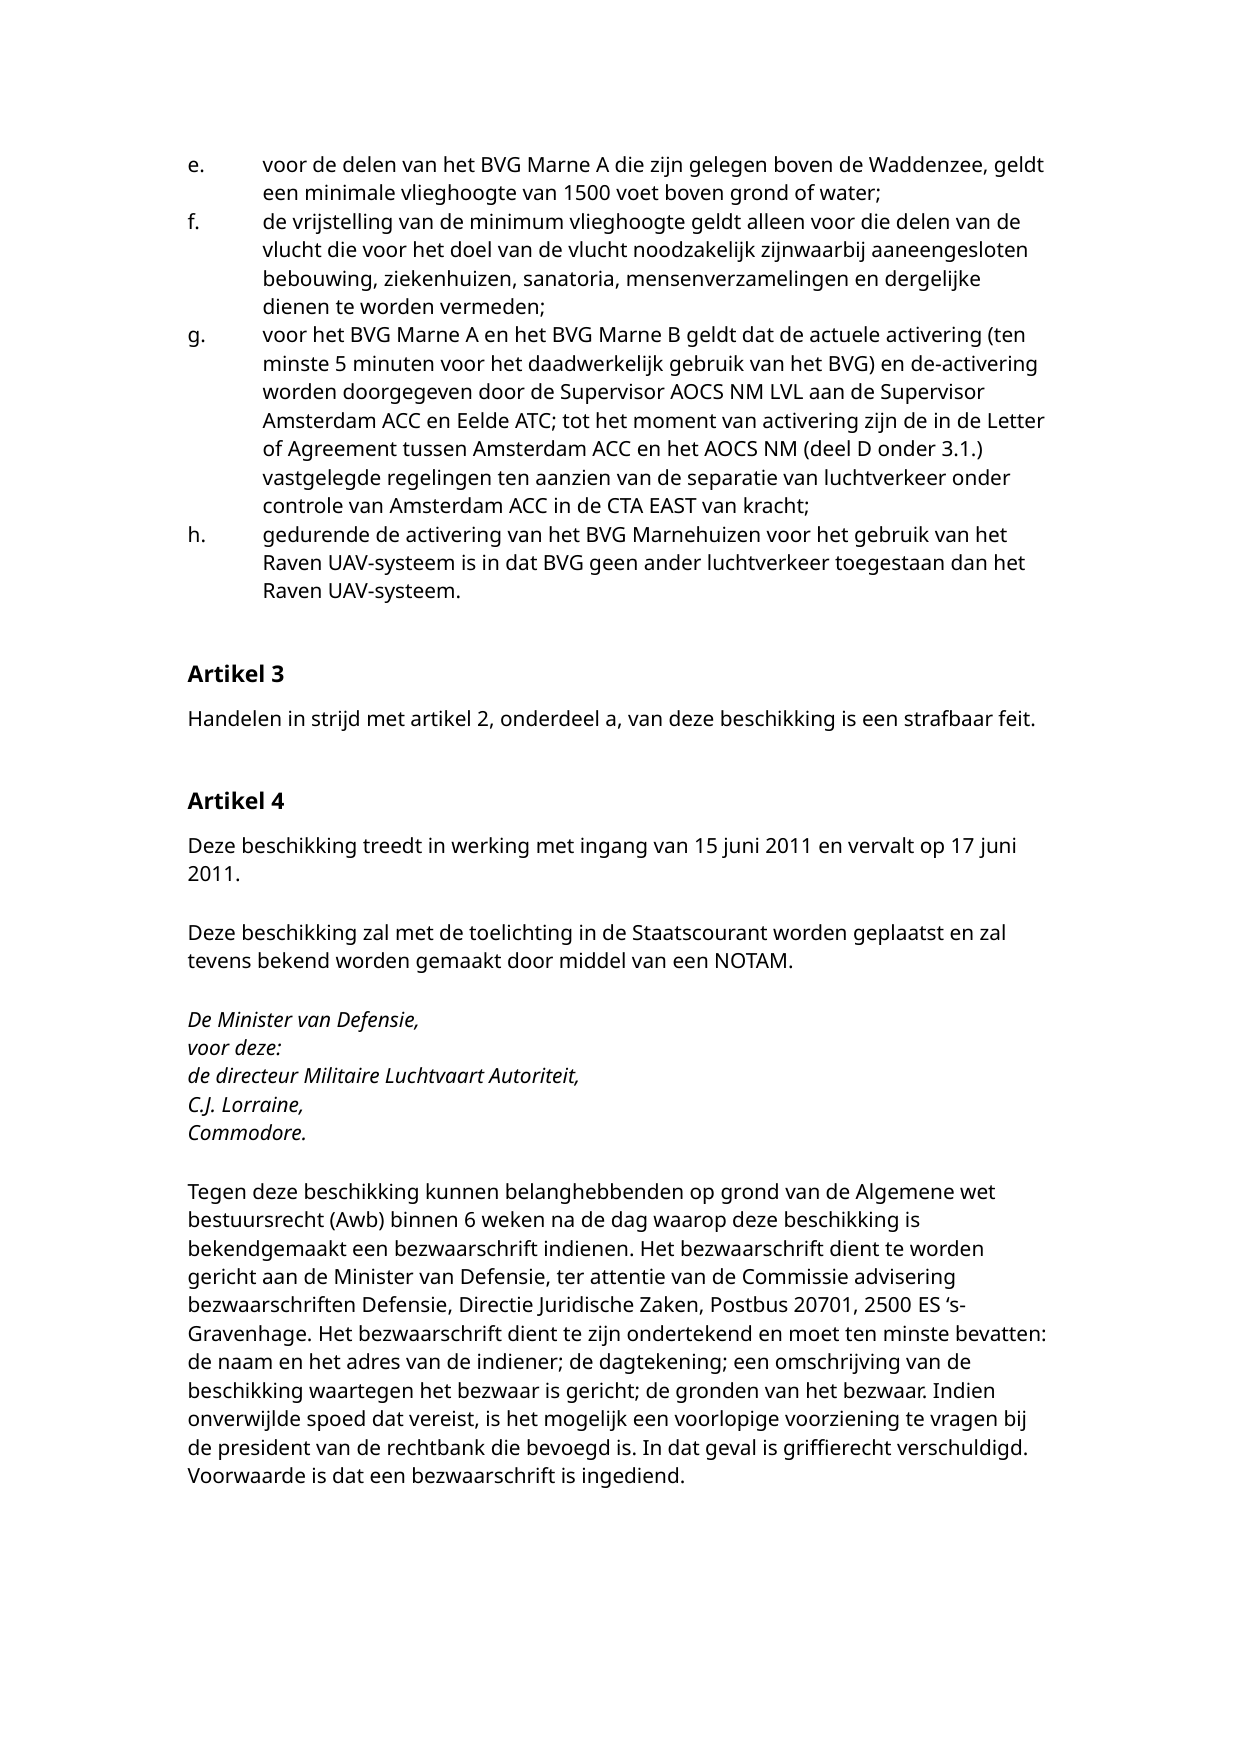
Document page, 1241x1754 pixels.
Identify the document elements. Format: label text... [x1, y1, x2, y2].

list de vrijstelling van de minimum vlieghoogte geldt alleen voor die delen van de vlucht die voor het doel van de vlucht noodzakelijk zijnwaarbij aaneengesloten bebouwing, ziekenhuizen, sanatoria, mensenverzamelingen en dergelijke dienen te worden vermeden; [187, 207, 1053, 321]
subtitle Artikel 4 [187, 785, 1053, 816]
list voor het BVG Marne A en het BVG Marne B geldt dat de actuele activering (ten minste 5 minuten voor het daadwerkelijk gebruik van het BVG) en de-activering worden doorgegeven door de Supervisor AOCS NM LVL aan de Supervisor Amsterdam ACC en Eelde ATC; tot het moment van activering zijn de in de Letter of Agreement tussen Amsterdam ACC en het AOCS NM (deel D onder 3.1.) vastgelegde regelingen ten aanzien van de separatie van luchtverkeer onder controle van Amsterdam ACC in de CTA EAST van kracht; [187, 321, 1053, 520]
text Tegen deze beschikking kunnen belanghebbenden op grond van de Algemene wet bestuursrecht (Awb) binnen 6 weken na de dag waarop deze beschikking is bekendgemaakt een bezwaarschrift indienen. Het bezwaarschrift dient te worden gericht aan de Minister van Defensie, ter attentie van de Commissie advisering bezwaarschriften Defensie, Directie Juridische Zaken, Postbus 20701, 2500 ES ‘s-Gravenhage. Het bezwaarschrift dient te zijn ondertekend en moet ten minste bevatten: de naam en het adres van de indiener; de dagtekening; een omschrijving van de beschikking waartegen het bezwaar is gericht; de gronden van het bezwaar. Indien onverwijlde spoed dat vereist, is het mogelijk een voorlopige voorziening te vragen bij de president van de rechtbank die bevoegd is. In dat geval is griffierecht verschuldigd. Voorwaarde is dat een bezwaarschrift is ingediend. [187, 1177, 1053, 1490]
text voor deze: [187, 1033, 1053, 1062]
list voor de delen van het BVG Marne A die zijn gelegen boven de Waddenzee, geldt een minimale vlieghoogte van 1500 voet boven grond of water; [187, 150, 1053, 207]
text C.J. Lorraine, [187, 1090, 1053, 1118]
text Commodore. [187, 1118, 1053, 1147]
text Deze beschikking zal met de toelichting in de Staatscourant worden geplaatst en zal tevens bekend worden gemaakt door middel van een NOTAM. [187, 918, 1053, 975]
list gedurende de activering van het BVG Marnehuizen voor het gebruik van het Raven UAV-systeem is in dat BVG geen ander luchtverkeer toegestaan dan het Raven UAV-systeem. [187, 520, 1053, 605]
subtitle Artikel 3 [187, 657, 1053, 689]
text Deze beschikking treedt in werking met ingang van 15 juni 2011 en vervalt op 17 juni 2011. [187, 831, 1053, 888]
text Handelen in strijd met artikel 2, onderdeel a, van deze beschikking is een strafbaar feit. [187, 704, 1053, 732]
text de directeur Militaire Luchtvaart Autoriteit, [187, 1062, 1053, 1090]
text De Minister van Defensie, [187, 1005, 1053, 1033]
